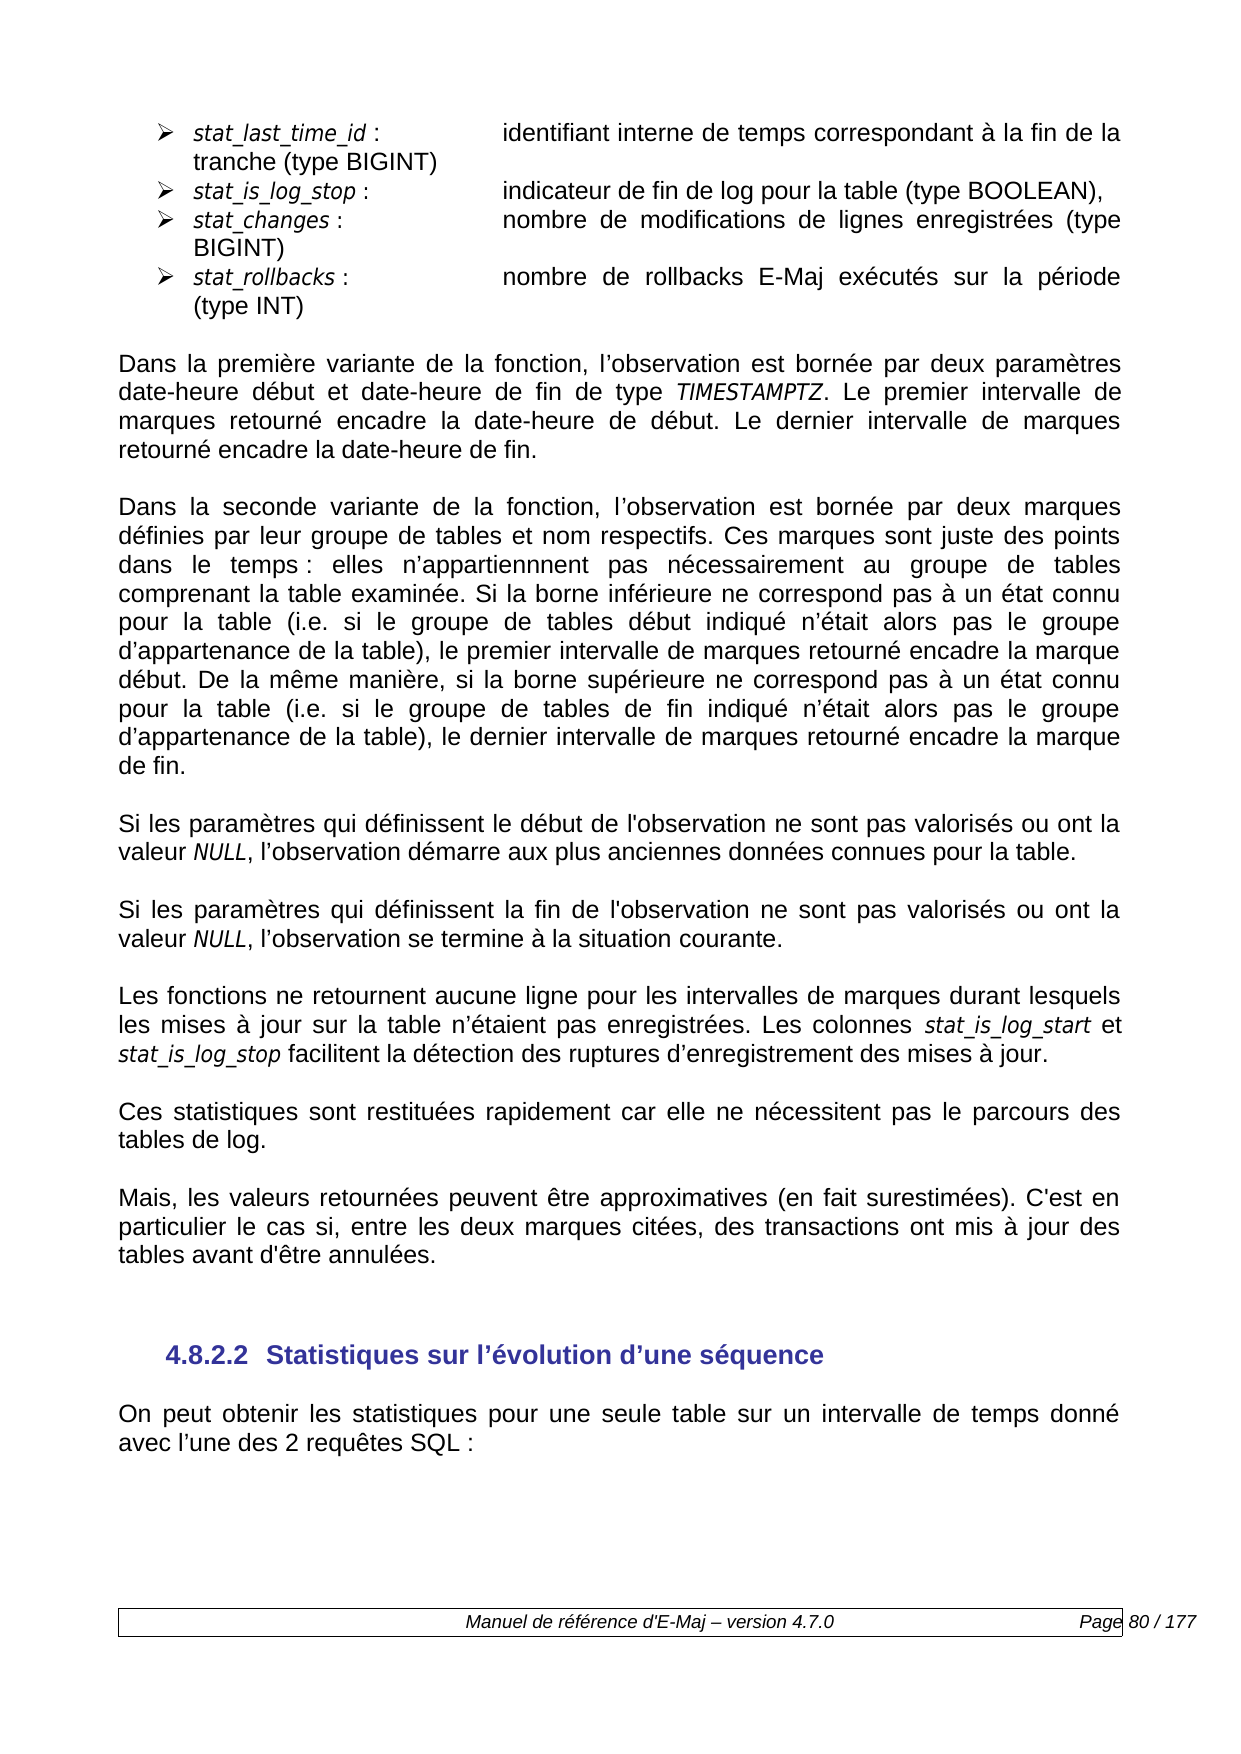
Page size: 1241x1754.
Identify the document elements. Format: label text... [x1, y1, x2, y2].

text Si les paramètres qui définissent la fin de l'observation ne sont pas valorisés ou ont la valeur NULL, l’observation se termine à la situation courante. [118, 895, 1122, 953]
text On peut obtenir les statistiques pour une seule table sur un intervalle de temps donné avec l’une des 2 requêtes SQL : [118, 1399, 1122, 1457]
list stat_rollbacks : nombre de rollbacks E-Maj exécutés sur la période (type INT) [156, 262, 1122, 320]
text Si les paramètres qui définissent le début de l'observation ne sont pas valorisés ou ont la valeur NULL, l’observation démarre aux plus anciennes données connues pour la table. [118, 809, 1122, 866]
text Dans la seconde variante de la fonction, l’observation est bornée par deux marques définies par leur groupe de tables et nom respectifs. Ces marques sont juste des points dans le temps : elles n’appartiennnent pas nécessairement au groupe de tables comprenant la table examinée. Si la borne inférieure ne correspond pas à un état connu pour la table (i.e. si le groupe de tables début indiqué n’était alors pas le groupe d’appartenance de la table), le premier intervalle de marques retourné encadre la marque début. De la même manière, si la borne supérieure ne correspond pas à un état connu pour la table (i.e. si le groupe de tables de fin indiqué n’était alors pas le groupe d’appartenance de la table), le dernier intervalle de marques retourné encadre la marque de fin. [118, 492, 1122, 780]
subtitle Statistiques sur l’évolution d’une séquence [165, 1339, 1122, 1370]
list stat_changes : nombre de modifications de lignes enregistrées (type BIGINT) [156, 204, 1122, 262]
text Mais, les valeurs retournées peuvent être approximatives (en fait surestimées). C'est en particulier le cas si, entre les deux marques citées, des transactions ont mis à jour des tables avant d'être annulées. [118, 1183, 1122, 1269]
text Dans la première variante de la fonction, l’observation est bornée par deux paramètres date-heure début et date-heure de fin de type TIMESTAMPTZ. Le premier intervalle de marques retourné encadre la date-heure de début. Le dernier intervalle de marques retourné encadre la date-heure de fin. [118, 320, 1122, 464]
text Ces statistiques sont restituées rapidement car elle ne nécessitent pas le parcours des tables de log. [118, 1097, 1122, 1154]
text Les fonctions ne retournent aucune ligne pour les intervalles de marques durant lesquels les mises à jour sur la table n’étaient pas enregistrées. Les colonnes stat_is_log_start et stat_is_log_stop facilitent la détection des ruptures d’enregistrement des mises à jour. [118, 981, 1122, 1068]
list stat_last_time_id : identifiant interne de temps correspondant à la fin de la tranche (type BIGINT) [156, 118, 1122, 176]
list stat_is_log_stop : indicateur de fin de log pour la table (type BOOLEAN), [156, 176, 1122, 204]
